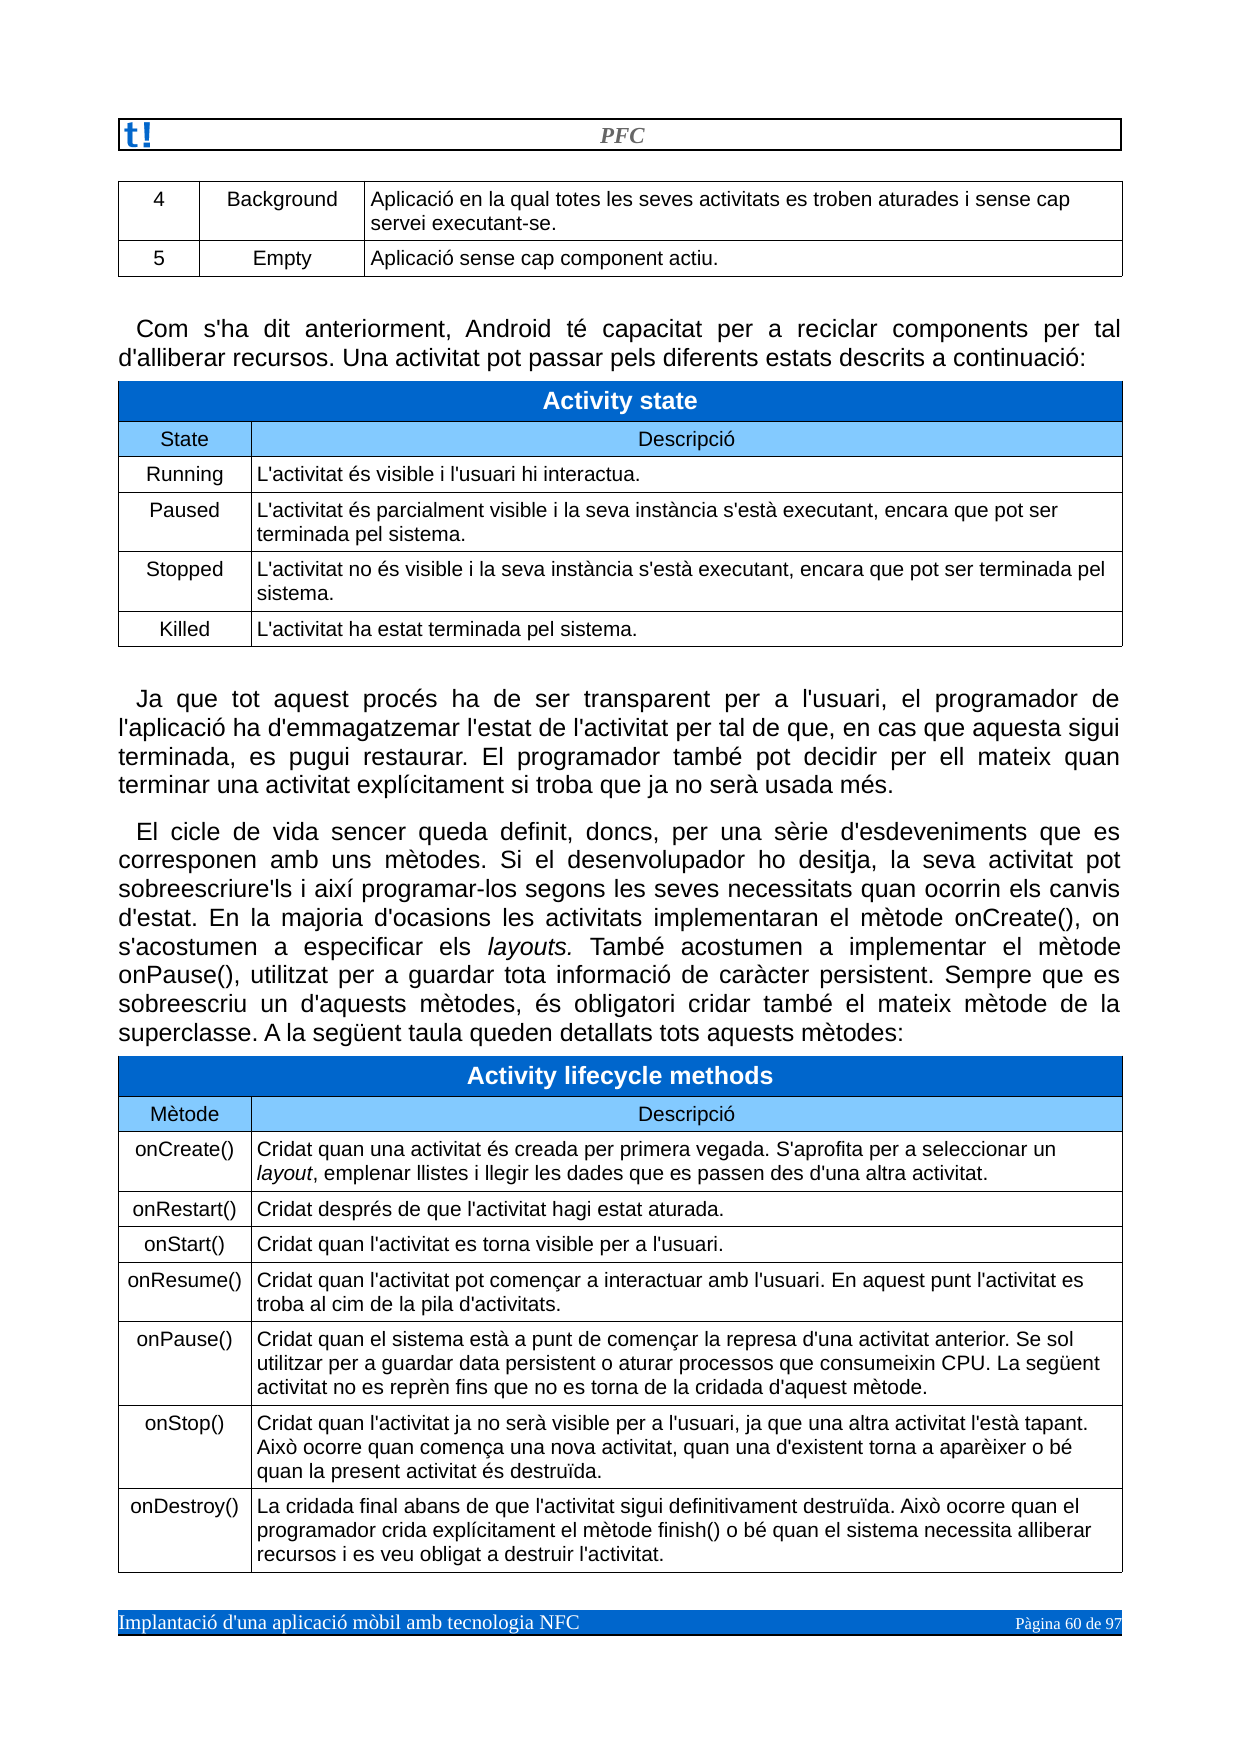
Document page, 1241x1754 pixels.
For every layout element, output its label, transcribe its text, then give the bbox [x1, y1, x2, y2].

table_cell onPause() [119, 1322, 251, 1405]
table_cell onStop() [119, 1406, 251, 1488]
table_cell Cridat quan l'activitat es torna visible per a l'usuari. [252, 1227, 1122, 1262]
table_cell Cridat quan l'activitat ja no serà visible per a l'usuari, ja que una altra activitat l'està tapant. Això ocorre quan comença una nova activitat, quan una d'existent torna a aparèixer o bé quan la present activitat és destruïda. [252, 1406, 1122, 1488]
table_cell Descripció [252, 1097, 1122, 1131]
table_cell 4 [119, 182, 199, 240]
table_header Activity lifecycle methods [119, 1056, 1122, 1096]
table_cell onCreate() [119, 1132, 251, 1191]
text Ja que tot aquest procés ha de ser transparent per a l'usuari, el programador de l'aplicació ha d'emmagatzemar l'estat de l'activitat per tal de que, en cas que aquesta sigui terminada, es pugui restaurar. El programador també pot decidir per ell mateix quan terminar una activitat explícitament si troba que ja no serà usada més. [118, 684, 1122, 799]
table_cell L'activitat no és visible i la seva instància s'està executant, encara que pot ser terminada pel sistema. [252, 552, 1122, 611]
table_cell Empty [200, 241, 364, 276]
table_cell onStart() [119, 1227, 251, 1262]
table_cell L'activitat és parcialment visible i la seva instància s'està executant, encara que pot ser terminada pel sistema. [252, 493, 1122, 551]
table_cell onResume() [119, 1263, 251, 1321]
table_cell Killed [119, 612, 251, 646]
table_cell Mètode [119, 1097, 251, 1131]
picture [123, 121, 151, 148]
table_cell Cridat quan el sistema està a punt de començar la represa d'una activitat anterior. Se sol utilitzar per a guardar data persistent o aturar processos que consumeixin CPU. La següent activitat no es reprèn fins que no es torna de la cridada d'aquest mètode. [252, 1322, 1122, 1405]
text El cicle de vida sencer queda definit, doncs, per una sèrie d'esdeveniments que es corresponen amb uns mètodes. Si el desenvolupador ho desitja, la seva activitat pot sobreescriure'ls i així programar-los segons les seves necessitats quan ocorrin els canvis d'estat. En la majoria d'ocasions les activitats implementaran el mètode onCreate(), on s'acostumen a especificar els layouts. També acostumen a implementar el mètode onPause(), utilitzat per a guardar tota informació de caràcter persistent. Sempre que es sobreescriu un d'aquests mètodes, és obligatori cridar també el mateix mètode de la superclasse. A la següent taula queden detallats tots aquests mètodes: [118, 817, 1122, 1047]
text Com s'ha dit anteriorment, Android té capacitat per a reciclar components per tal d'alliberar recursos. Una activitat pot passar pels diferents estats descrits a continuació: [118, 314, 1122, 372]
table_header Activity state [119, 381, 1122, 421]
table_cell State [119, 422, 251, 456]
table_cell onRestart() [119, 1192, 251, 1226]
table_cell La cridada final abans de que l'activitat sigui definitivament destruïda. Això ocorre quan el programador crida explícitament el mètode finish() o bé quan el sistema necessita alliberar recursos i es veu obligat a destruir l'activitat. [252, 1489, 1122, 1572]
table_cell Stopped [119, 552, 251, 611]
table_cell Aplicació sense cap component actiu. [365, 241, 1122, 276]
table_cell L'activitat ha estat terminada pel sistema. [252, 612, 1122, 646]
table_cell Cridat quan l'activitat pot començar a interactuar amb l'usuari. En aquest punt l'activitat es troba al cim de la pila d'activitats. [252, 1263, 1122, 1321]
table_cell Cridat quan una activitat és creada per primera vegada. S'aprofita per a seleccionar un layout, emplenar llistes i llegir les dades que es passen des d'una altra activitat. [252, 1132, 1122, 1191]
table_cell Aplicació en la qual totes les seves activitats es troben aturades i sense cap servei executant-se. [365, 182, 1122, 240]
table_cell Descripció [252, 422, 1122, 456]
table_cell Running [119, 457, 251, 492]
table_cell onDestroy() [119, 1489, 251, 1572]
table_cell Paused [119, 493, 251, 551]
table_cell 5 [119, 241, 199, 276]
table_cell Cridat després de que l'activitat hagi estat aturada. [252, 1192, 1122, 1226]
table_cell L'activitat és visible i l'usuari hi interactua. [252, 457, 1122, 492]
table_cell Background [200, 182, 364, 240]
